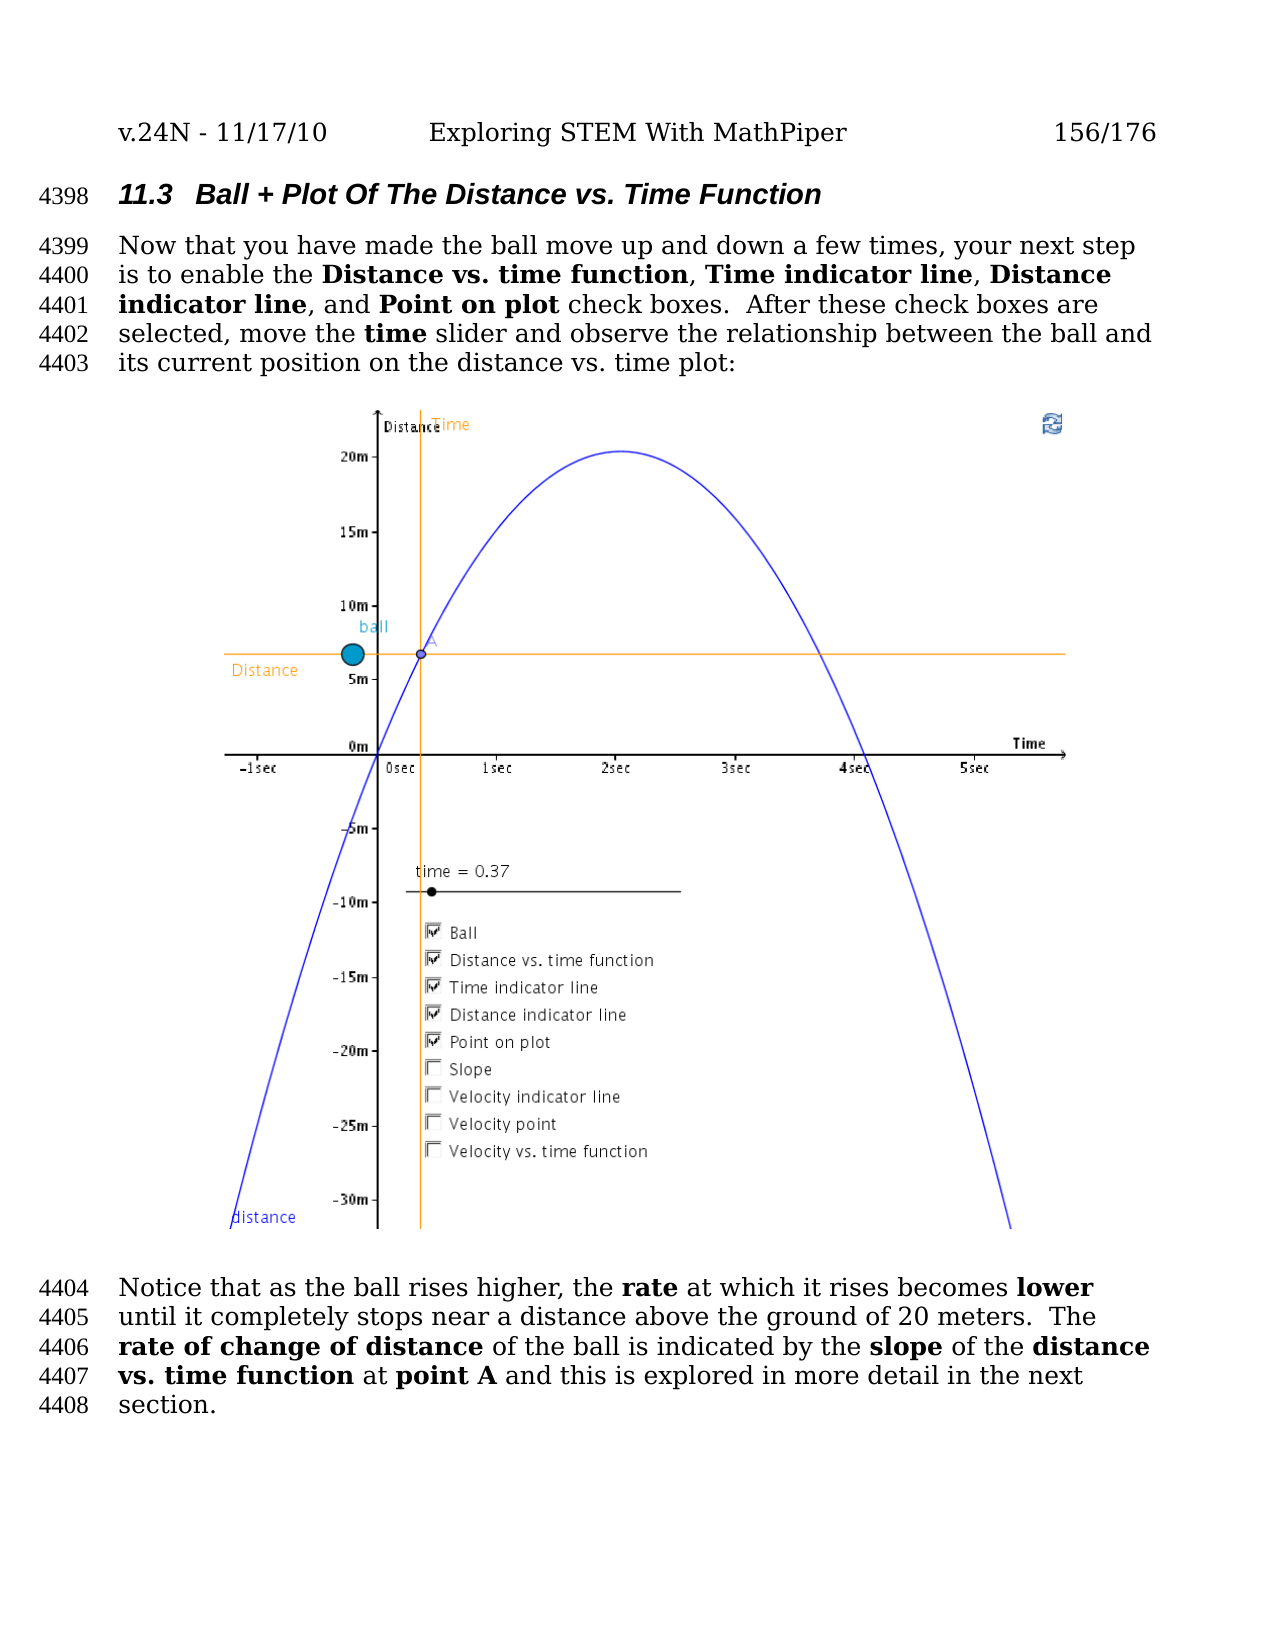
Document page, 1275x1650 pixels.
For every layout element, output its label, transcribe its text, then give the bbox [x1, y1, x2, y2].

subtitle Ball + Plot Of The Distance vs. Time Function [118, 177, 1157, 210]
picture [224, 410, 1066, 1229]
text Now that you have made the ball move up and down a few times, your next step is to enable the Distance vs. time function, Time indicator line, Distance indicator line, and Point on plot check boxes. After these check boxes are selected, move the time slider and observe the relationship between the ball and its current position on the distance vs. time plot: [118, 231, 1157, 378]
text Notice that as the ball rises higher, the rate at which it rises becomes lower until it completely stops near a distance above the ground of 20 meters. The rate of change of distance of the ball is indicated by the slope of the distance vs. time function at point A and this is explored in more detail in the next section. [118, 1273, 1157, 1419]
